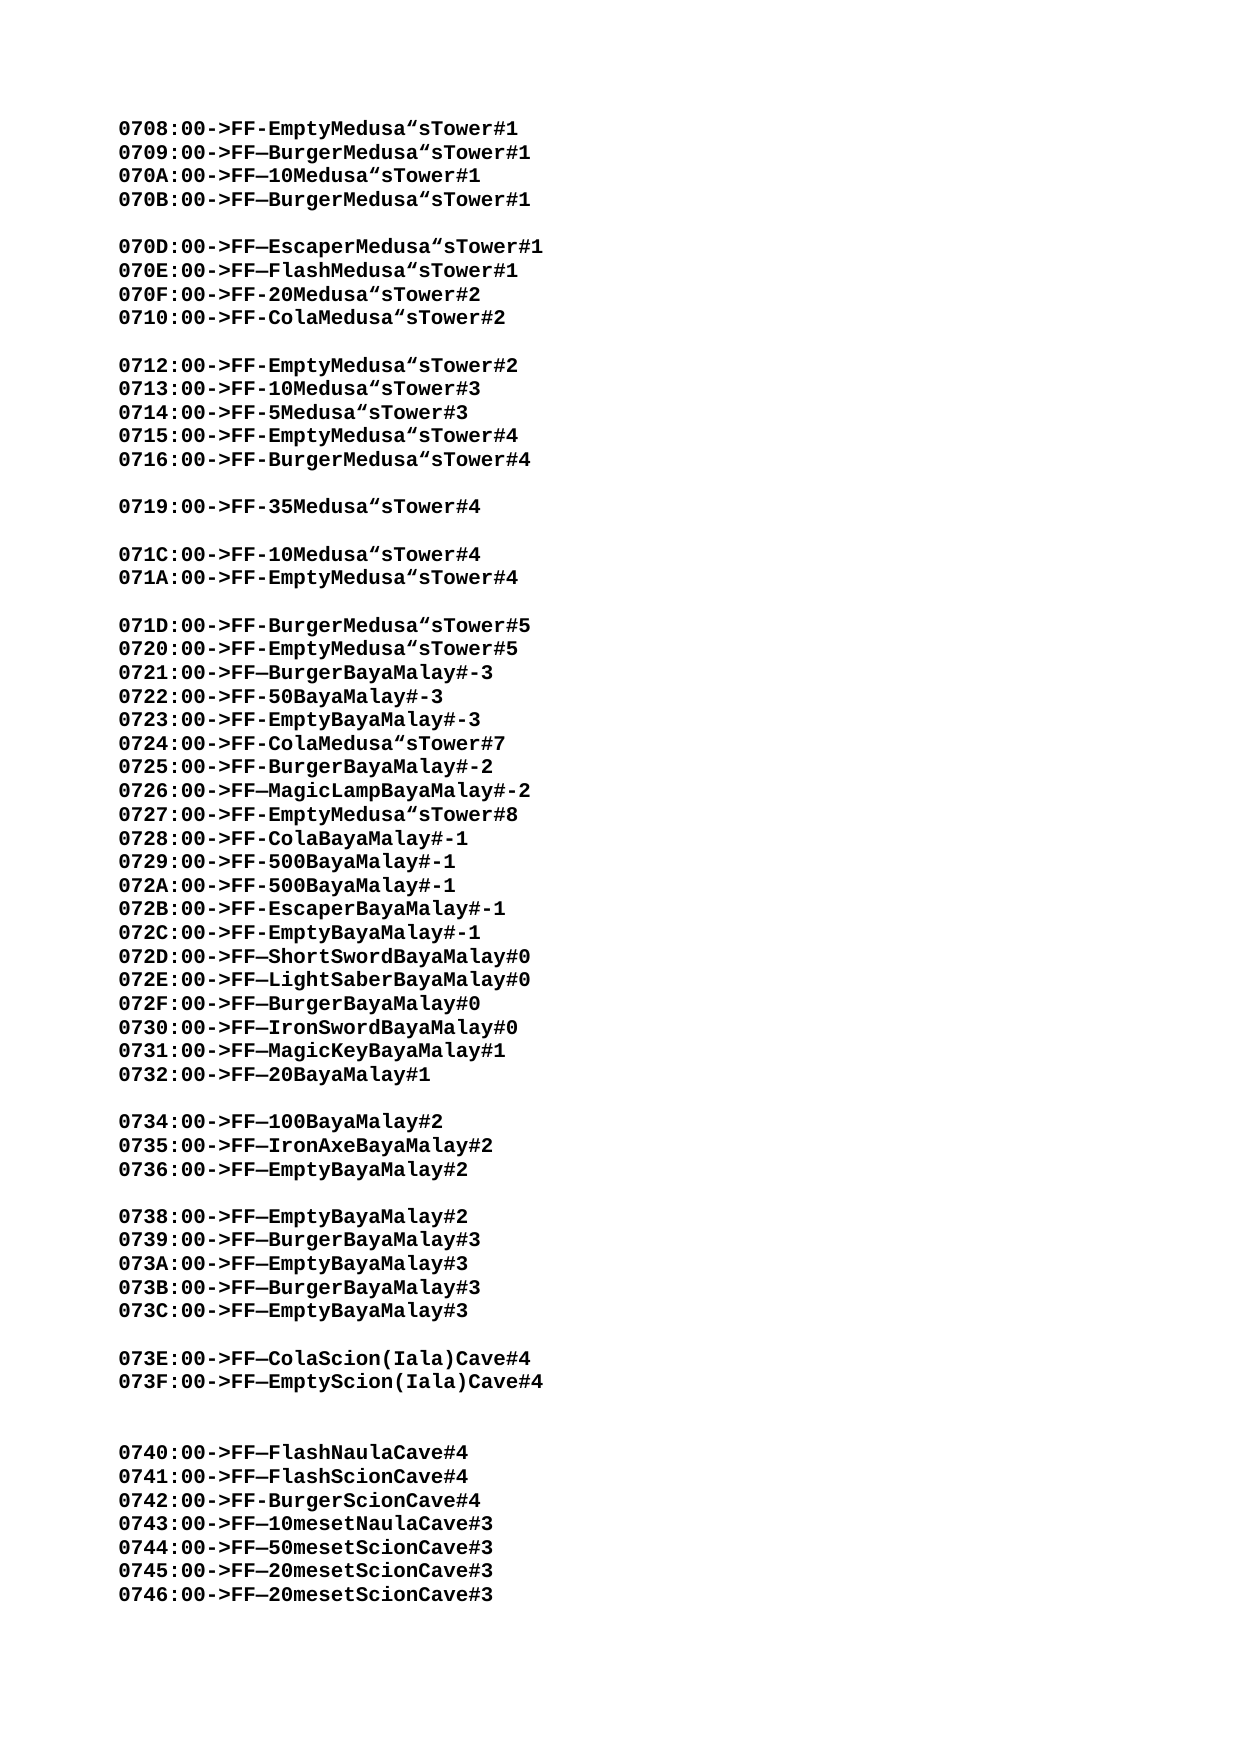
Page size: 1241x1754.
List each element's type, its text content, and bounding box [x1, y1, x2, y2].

text 0714:00->FF-5Medusa“sTower#3 [118, 402, 1122, 426]
text 0724:00->FF-ColaMedusa“sTower#7 [118, 733, 1122, 757]
text 072B:00->FF-EscaperBayaMalay#-1 [118, 898, 1122, 922]
text 0721:00->FF—BurgerBayaMalay#-3 [118, 662, 1122, 686]
text 073E:00->FF—ColaScion(Iala)Cave#4 [118, 1348, 1122, 1371]
text 072E:00->FF—LightSaberBayaMalay#0 [118, 969, 1122, 993]
text 0729:00->FF-500BayaMalay#-1 [118, 851, 1122, 875]
text 0713:00->FF-10Medusa“sTower#3 [118, 378, 1122, 402]
text 071C:00->FF-10Medusa“sTower#4 [118, 544, 1122, 567]
text 0734:00->FF—100BayaMalay#2 [118, 1111, 1122, 1135]
text 073C:00->FF—EmptyBayaMalay#3 [118, 1300, 1122, 1324]
text 071A:00->FF-EmptyMedusa“sTower#4 [118, 567, 1122, 591]
text 0712:00->FF-EmptyMedusa“sTower#2 [118, 354, 1122, 378]
text 0722:00->FF-50BayaMalay#-3 [118, 686, 1122, 709]
text 0742:00->FF-BurgerScionCave#4 [118, 1489, 1122, 1513]
text 0726:00->FF—MagicLampBayaMalay#-2 [118, 780, 1122, 804]
text 072F:00->FF—BurgerBayaMalay#0 [118, 993, 1122, 1017]
text 0719:00->FF-35Medusa“sTower#4 [118, 496, 1122, 520]
text 0730:00->FF—IronSwordBayaMalay#0 [118, 1017, 1122, 1040]
text 072D:00->FF—ShortSwordBayaMalay#0 [118, 946, 1122, 969]
text 0716:00->FF-BurgerMedusa“sTower#4 [118, 449, 1122, 473]
text 070E:00->FF—FlashMedusa“sTower#1 [118, 260, 1122, 284]
text 071D:00->FF-BurgerMedusa“sTower#5 [118, 615, 1122, 638]
text 0736:00->FF—EmptyBayaMalay#2 [118, 1158, 1122, 1182]
text 0720:00->FF-EmptyMedusa“sTower#5 [118, 638, 1122, 662]
text 0715:00->FF-EmptyMedusa“sTower#4 [118, 426, 1122, 449]
text 070F:00->FF-20Medusa“sTower#2 [118, 284, 1122, 307]
text 070B:00->FF—BurgerMedusa“sTower#1 [118, 189, 1122, 213]
text 0727:00->FF-EmptyMedusa“sTower#8 [118, 804, 1122, 827]
text 072C:00->FF-EmptyBayaMalay#-1 [118, 922, 1122, 946]
text 073B:00->FF—BurgerBayaMalay#3 [118, 1277, 1122, 1300]
text 0745:00->FF—20mesetScionCave#3 [118, 1561, 1122, 1584]
text 073F:00->FF—EmptyScion(Iala)Cave#4 [118, 1371, 1122, 1395]
text 0732:00->FF—20BayaMalay#1 [118, 1064, 1122, 1088]
text 070A:00->FF—10Medusa“sTower#1 [118, 165, 1122, 189]
text 0746:00->FF—20mesetScionCave#3 [118, 1584, 1122, 1608]
text 070D:00->FF—EscaperMedusa“sTower#1 [118, 236, 1122, 260]
text 0741:00->FF—FlashScionCave#4 [118, 1466, 1122, 1489]
text 0735:00->FF—IronAxeBayaMalay#2 [118, 1135, 1122, 1158]
text 0708:00->FF-EmptyMedusa“sTower#1 [118, 118, 1122, 142]
text 0709:00->FF—BurgerMedusa“sTower#1 [118, 142, 1122, 165]
text 0725:00->FF-BurgerBayaMalay#-2 [118, 757, 1122, 780]
text 0740:00->FF—FlashNaulaCave#4 [118, 1442, 1122, 1466]
text 0710:00->FF-ColaMedusa“sTower#2 [118, 307, 1122, 331]
text 0731:00->FF—MagicKeyBayaMalay#1 [118, 1040, 1122, 1064]
text 0739:00->FF—BurgerBayaMalay#3 [118, 1229, 1122, 1253]
text 0744:00->FF—50mesetScionCave#3 [118, 1537, 1122, 1561]
text 0728:00->FF-ColaBayaMalay#-1 [118, 827, 1122, 851]
text 0743:00->FF—10mesetNaulaCave#3 [118, 1513, 1122, 1537]
text 0738:00->FF—EmptyBayaMalay#2 [118, 1206, 1122, 1229]
text 0723:00->FF-EmptyBayaMalay#-3 [118, 709, 1122, 733]
text 072A:00->FF-500BayaMalay#-1 [118, 875, 1122, 898]
text 073A:00->FF—EmptyBayaMalay#3 [118, 1253, 1122, 1277]
